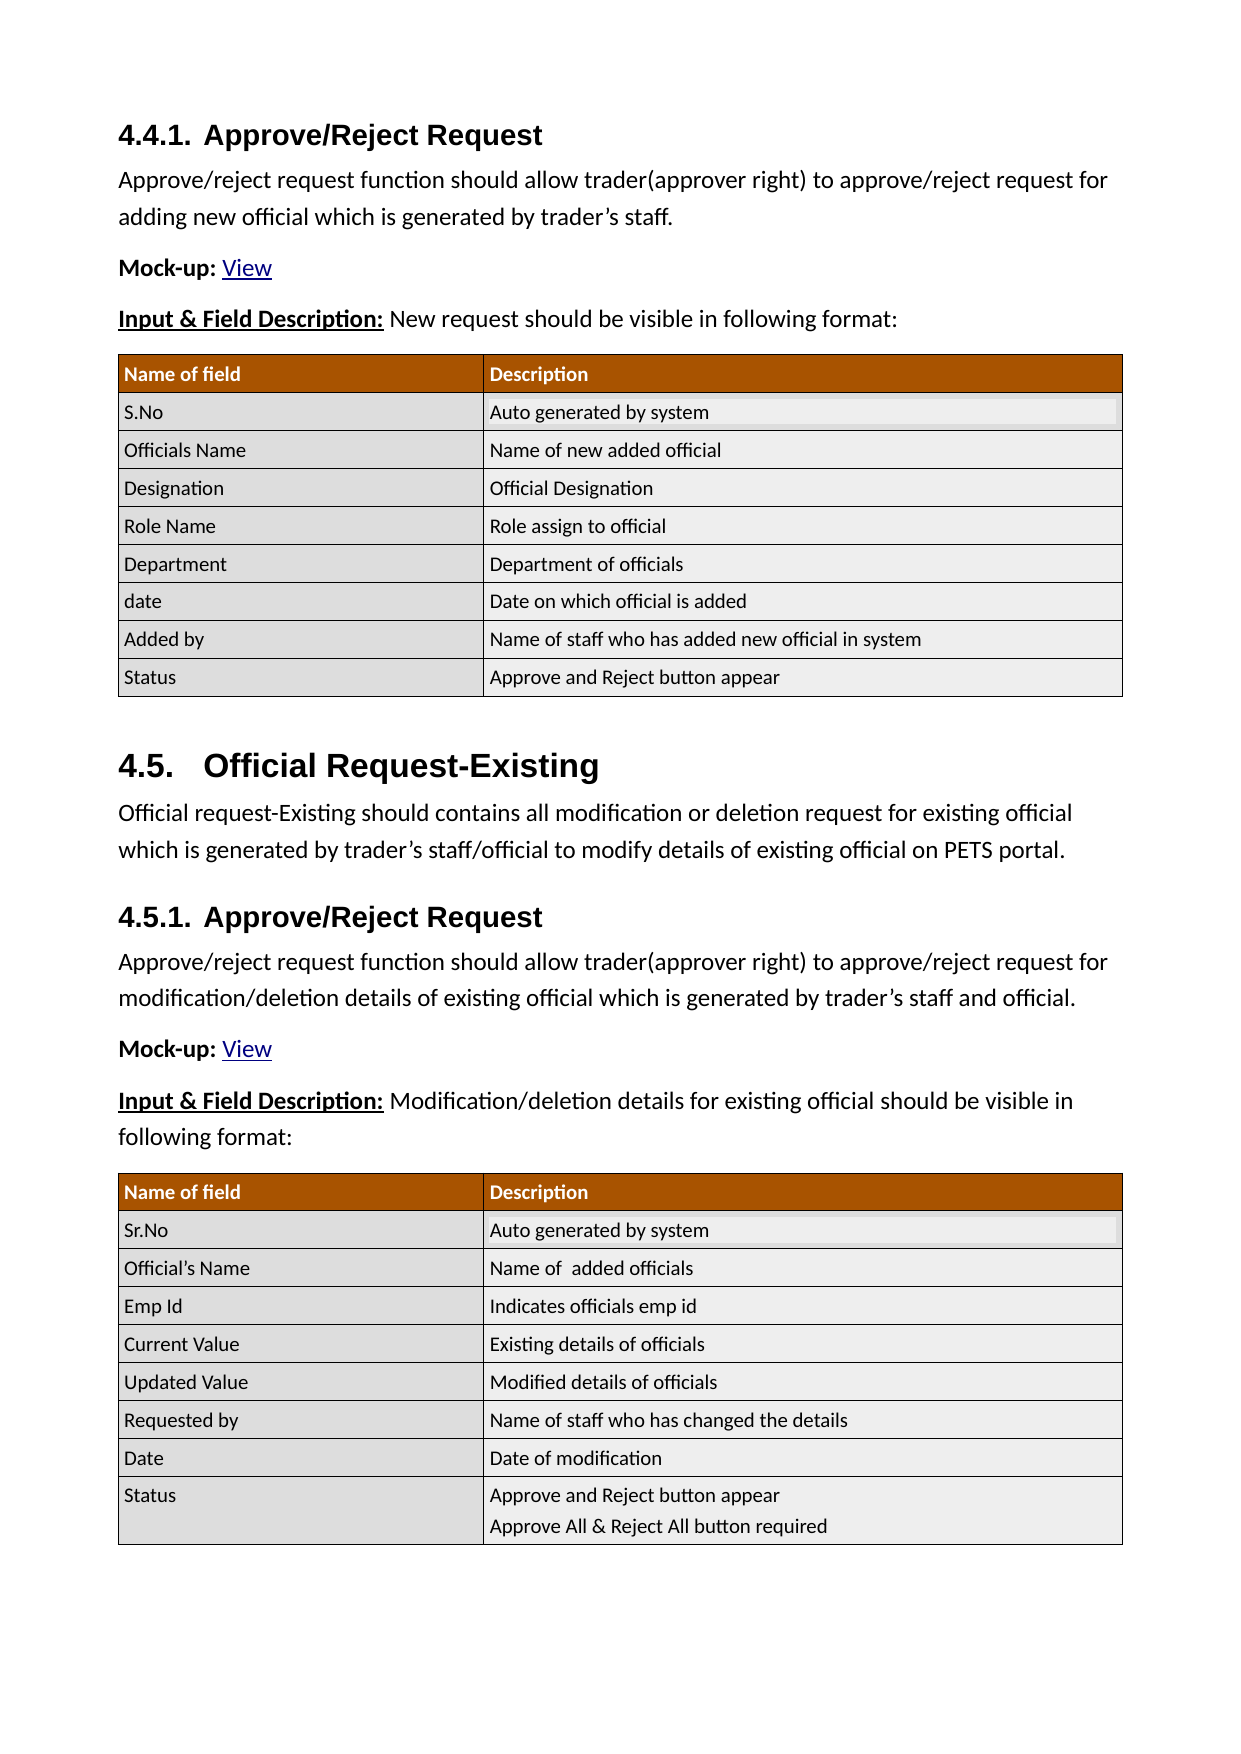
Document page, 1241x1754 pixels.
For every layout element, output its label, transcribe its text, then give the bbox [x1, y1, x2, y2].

table_cell Department of officials [484, 545, 1122, 582]
table_cell Emp Id [119, 1287, 483, 1324]
table_cell Role Name [119, 507, 483, 544]
subtitle Approve/Reject Request [118, 118, 1122, 152]
table_cell Added by [119, 621, 483, 658]
text Mock-up: View [118, 252, 1122, 283]
table_cell Officials Name [119, 431, 483, 468]
text Official request-Existing should contains all modification or deletion request for existing official which is generated by trader’s staff/official to modify details of existing official on PETS portal. [118, 797, 1122, 864]
table_cell Updated Value [119, 1363, 483, 1400]
table_cell Auto generated by system [484, 1211, 1122, 1248]
table_cell Designation [119, 469, 483, 506]
table_header Name of field [119, 1174, 483, 1210]
table_cell Auto generated by system [484, 393, 1122, 430]
table_cell Status [119, 1477, 483, 1544]
table_cell Approve and Reject button appear Approve All & Reject All button required [484, 1477, 1122, 1544]
text Input & Field Description: New request should be visible in following format: [118, 303, 1122, 334]
table_cell date [119, 583, 483, 620]
table_cell Name of staff who has changed the details [484, 1401, 1122, 1438]
subtitle Official Request-Existing [118, 746, 1122, 785]
table_header Description [484, 355, 1122, 392]
table_cell Existing details of officials [484, 1325, 1122, 1362]
subtitle Approve/Reject Request [118, 900, 1122, 933]
table_cell Department [119, 545, 483, 582]
table_cell Date on which official is added [484, 583, 1122, 620]
table_cell Sr.No [119, 1211, 483, 1248]
table_cell Role assign to official [484, 507, 1122, 544]
text Approve/reject request function should allow trader(approver right) to approve/reject request for adding new official which is generated by trader’s staff. [118, 164, 1122, 231]
table_header Description [484, 1174, 1122, 1210]
table_cell Date [119, 1439, 483, 1476]
table_cell Name of staff who has added new official in system [484, 621, 1122, 658]
table_cell Name of added officials [484, 1249, 1122, 1286]
text Approve/reject request function should allow trader(approver right) to approve/reject request for modification/deletion details of existing official which is generated by trader’s staff and official. [118, 946, 1122, 1013]
text Mock-up: View [118, 1034, 1122, 1064]
table_cell Official Designation [484, 469, 1122, 506]
table_cell Name of new added official [484, 431, 1122, 468]
table_cell Official’s Name [119, 1249, 483, 1286]
table_cell Current Value [119, 1325, 483, 1362]
table_cell Date of modification [484, 1439, 1122, 1476]
table_cell Approve and Reject button appear [484, 659, 1122, 696]
table_cell S.No [119, 393, 483, 430]
text Input & Field Description: Modification/deletion details for existing official should be visible in following format: [118, 1085, 1122, 1152]
table_header Name of field [119, 355, 483, 392]
table_cell Modified details of officials [484, 1363, 1122, 1400]
table_cell Status [119, 659, 483, 696]
table_cell Indicates officials emp id [484, 1287, 1122, 1324]
table_cell Requested by [119, 1401, 483, 1438]
